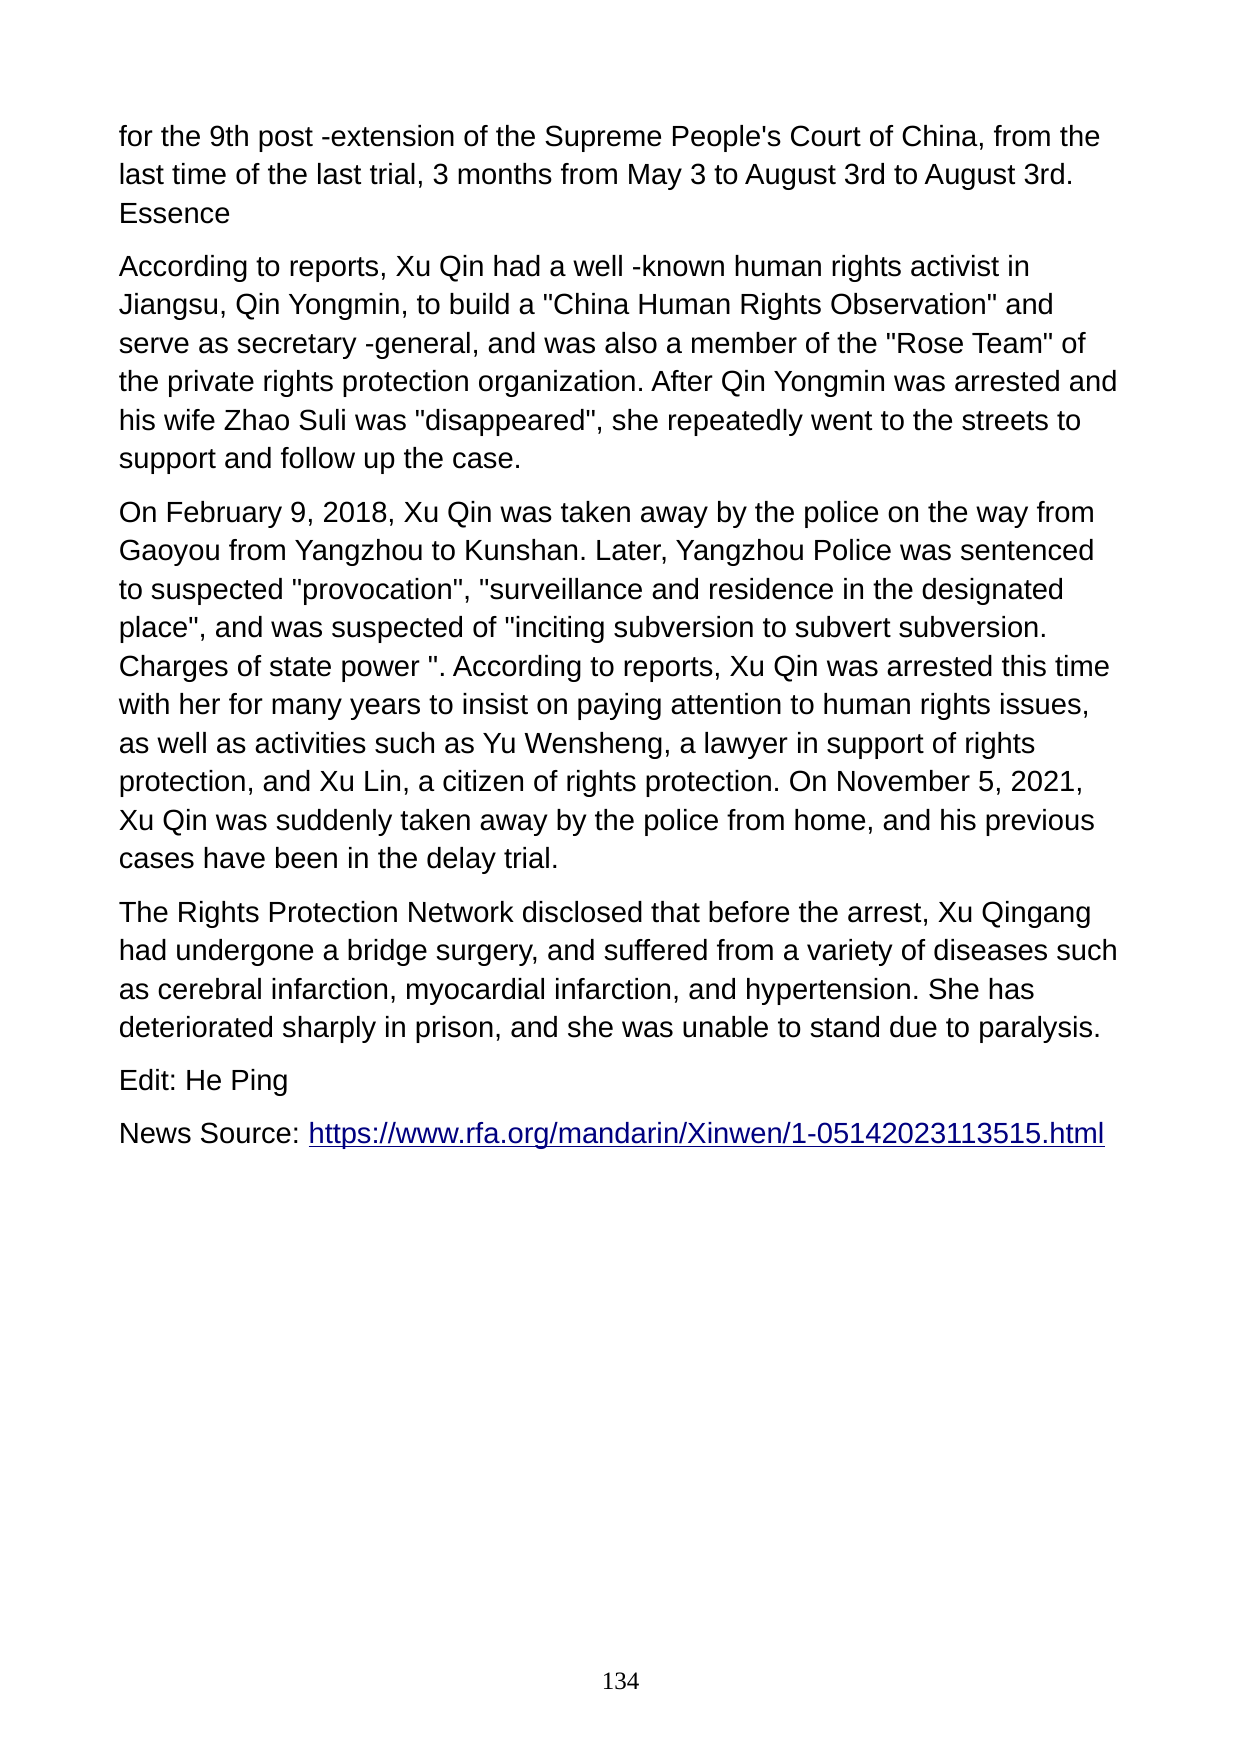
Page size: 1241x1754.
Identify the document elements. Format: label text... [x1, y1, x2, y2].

text According to reports, Xu Qin had a well -known human rights activist in Jiangsu, Qin Yongmin, to build a "China Human Rights Observation" and serve as secretary -general, and was also a member of the "Rose Team" of the private rights protection organization. After Qin Yongmin was arrested and his wife Zhao Suli was "disappeared", she repeatedly went to the streets to support and follow up the case. [118, 249, 1122, 475]
text News Source: https://www.rfa.org/mandarin/Xinwen/1-05142023113515.html [118, 1116, 1122, 1150]
text Edit: He Ping [118, 1063, 1122, 1097]
text The Rights Protection Network disclosed that before the arrest, Xu Qingang had undergone a bridge surgery, and suffered from a variety of diseases such as cerebral infarction, myocardial infarction, and hypertension. She has deteriorated sharply in prison, and she was unable to stand due to paralysis. [118, 894, 1122, 1044]
text for the 9th post -extension of the Supreme People's Court of China, from the last time of the last trial, 3 months from May 3 to August 3rd to August 3rd. Essence [118, 118, 1122, 229]
text On February 9, 2018, Xu Qin was taken away by the police on the way from Gaoyou from Yangzhou to Kunshan. Later, Yangzhou Police was sentenced to suspected "provocation", "surveillance and residence in the designated place", and was suspected of "inciting subversion to subvert subversion. Charges of state power ". According to reports, Xu Qin was arrested this time with her for many years to insist on paying attention to human rights issues, as well as activities such as Yu Wensheng, a lawyer in support of rights protection, and Xu Lin, a citizen of rights protection. On November 5, 2021, Xu Qin was suddenly taken away by the police from home, and his previous cases have been in the delay trial. [118, 494, 1122, 875]
